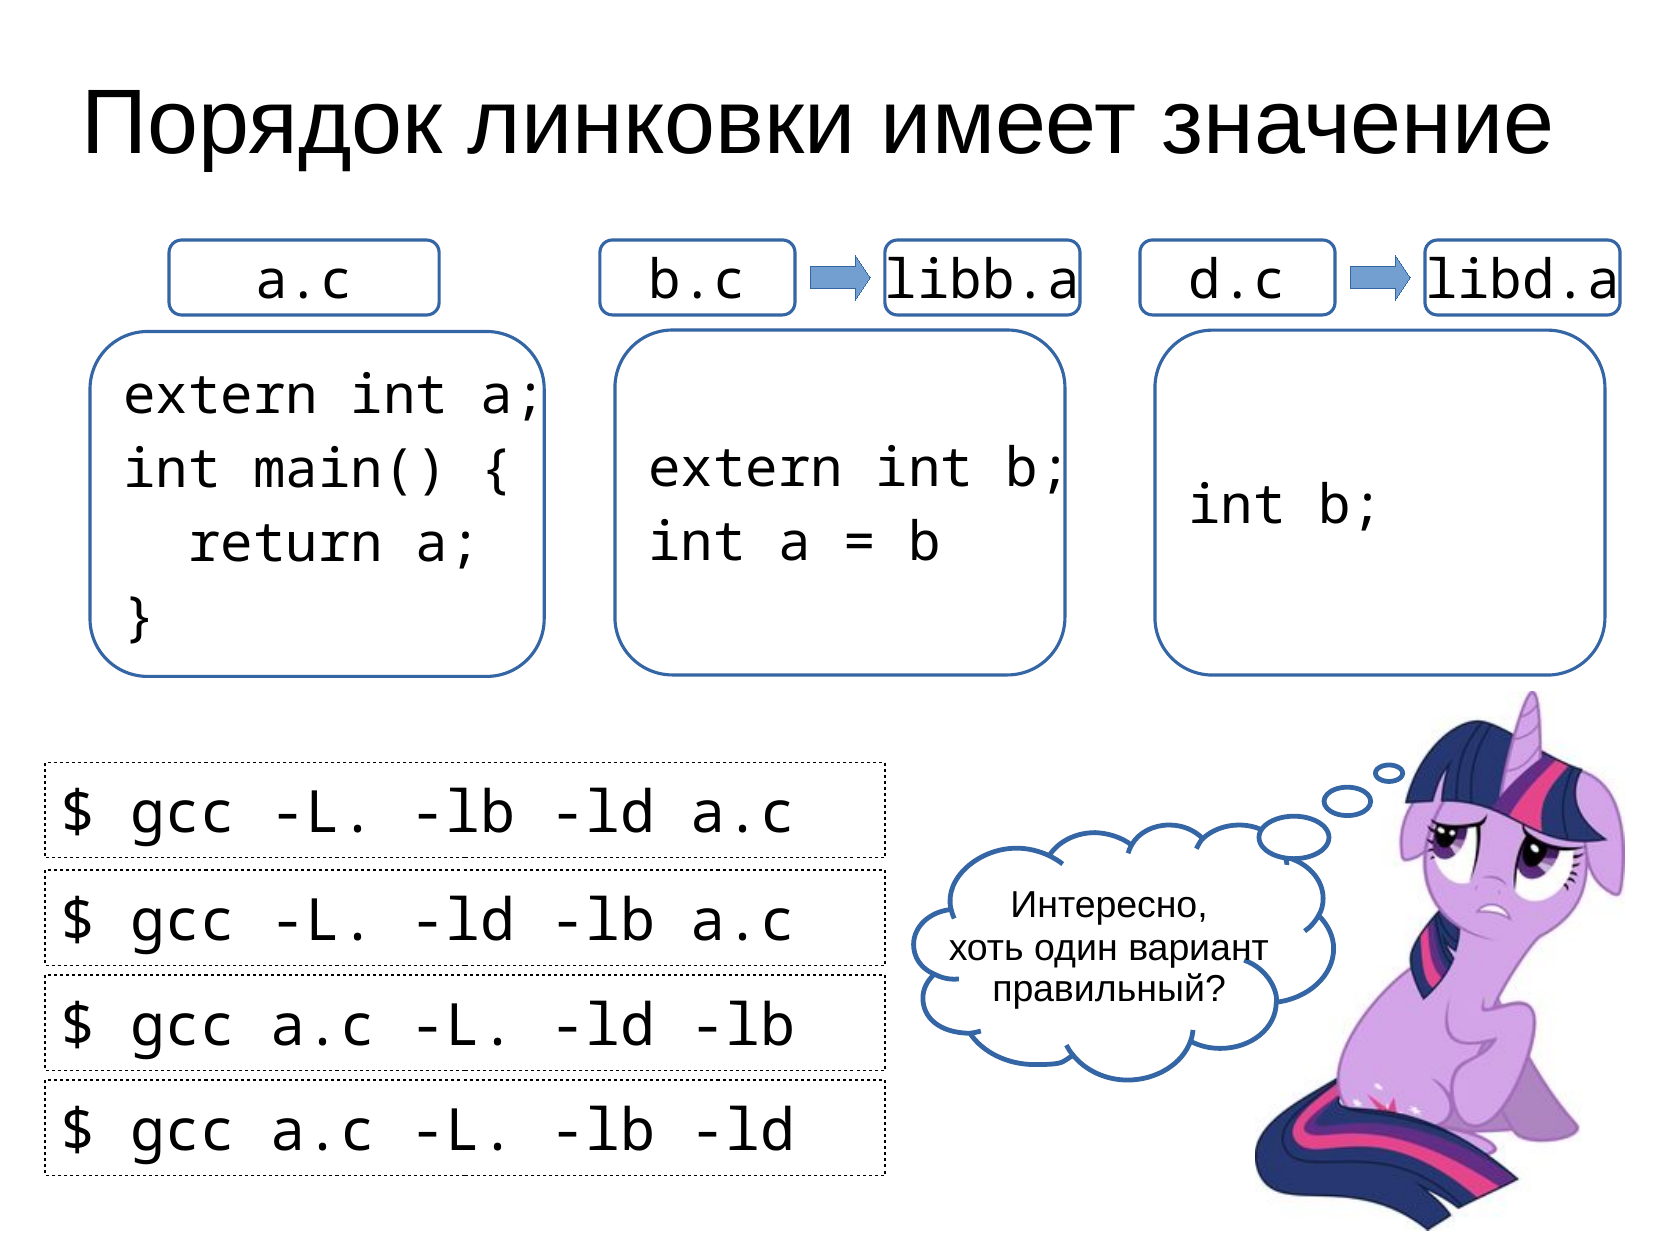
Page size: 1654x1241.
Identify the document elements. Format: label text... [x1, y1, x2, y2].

text_box [810, 255, 871, 301]
text_box libb.a [884, 240, 1081, 316]
text_box Интересно, хоть один вариант правильный? [913, 816, 1334, 1081]
text_box a.c [169, 240, 440, 316]
text_box $ gcc -L. -ld -lb a.c [45, 870, 886, 964]
text_box $ gcc a.c -L. -ld -lb [45, 975, 886, 1069]
text_box Интересно, хоть один вариант правильный? [1324, 787, 1371, 816]
text_box b.c [599, 239, 796, 315]
text_box $ gcc -L. -lb -ld a.c [45, 762, 886, 857]
text_box int b; [1154, 330, 1605, 676]
text_box libd.a [1424, 240, 1621, 316]
text_box $ gcc a.c -L. -lb -ld [45, 1080, 886, 1174]
title Порядок линковки имеет значение [75, 17, 1564, 226]
text_box [1350, 255, 1411, 301]
text_box d.c [1139, 239, 1336, 315]
text_box extern int a; int main() { return a; } [90, 331, 545, 677]
text_box extern int b; int a = b [614, 330, 1065, 675]
picture [1255, 691, 1625, 1231]
